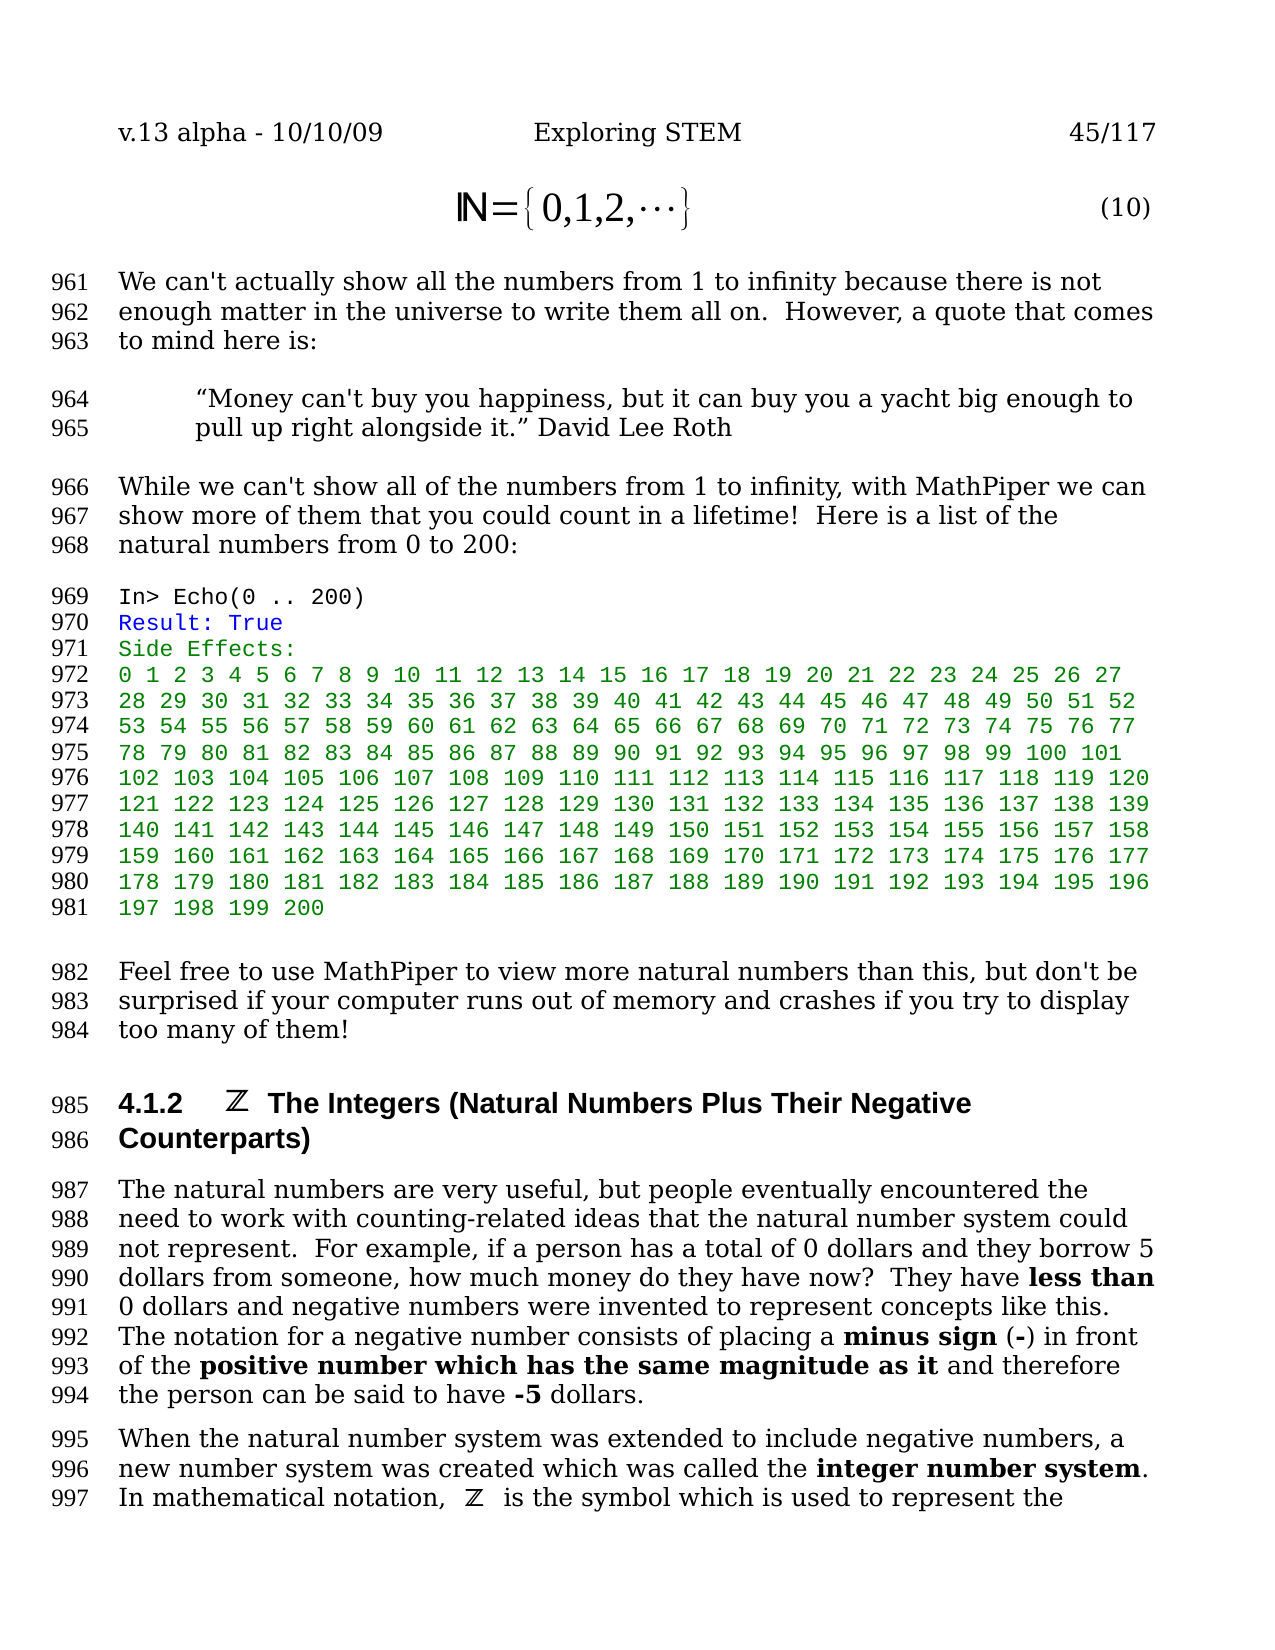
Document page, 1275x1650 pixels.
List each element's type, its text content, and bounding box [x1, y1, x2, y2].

text Feel free to use MathPiper to view more natural numbers than this, but don't be surprised if your computer runs out of memory and crashes if you try to display too many of them! [118, 957, 1157, 1045]
text Result: True [118, 611, 1157, 637]
text “Money can't buy you happiness, but it can buy you a yacht big enough to pull up right alongside it.” David Lee Roth [195, 384, 1157, 443]
text While we can't show all of the numbers from 1 to infinity, with MathPiper we can show more of them that you could count in a lifetime! Here is a list of the natural numbers from 0 to 200: [118, 472, 1157, 559]
table_header [118, 177, 1041, 238]
text In> Echo(0 .. 200) [118, 585, 1157, 611]
table_header (10) [1041, 177, 1157, 238]
text The natural numbers are very useful, but people eventually encountered the need to work with counting-related ideas that the natural number system could not represent. For example, if a person has a total of 0 dollars and they borrow 5 dollars from someone, how much money do they have now? They have less than 0 dollars and negative numbers were invented to represent concepts like this. The notation for a negative number consists of placing a minus sign (-) in front of the positive number which has the same magnitude as it and therefore the person can be said to have -5 dollars. [118, 1176, 1157, 1410]
subtitle The Integers (Natural Numbers Plus Their Negative Counterparts) [118, 1084, 1157, 1154]
text We can't actually show all the numbers from 1 to infinity because there is not enough matter in the universe to write them all on. However, a quote that comes to mind here is: [118, 268, 1157, 355]
text When the natural number system was extended to include negative numbers, a new number system was created which was called the integer number system. In mathematical notation,is the symbol which is used to represent the [118, 1425, 1157, 1513]
text 0 1 2 3 4 5 6 7 8 9 10 11 12 13 14 15 16 17 18 19 20 21 22 23 24 25 26 27 28 29 30 31 32 33 34 35 36 37 38 39 40 41 42 43 44 45 46 47 48 49 50 51 52 53 54 55 56 57 58 59 60 61 62 63 64 65 66 67 68 69 70 71 72 73 74 75 76 77 78 79 80 81 82 83 84 85 86 87 88 89 90 91 92 93 94 95 96 97 98 99 100 101 102 103 104 105 106 107 108 109 110 111 112 113 114 115 116 117 118 119 120 121 122 123 124 125 126 127 128 129 130 131 132 133 134 135 136 137 138 139 140 141 142 143 144 145 146 147 148 149 150 151 152 153 154 155 156 157 158 159 160 161 162 163 164 165 166 167 168 169 170 171 172 173 174 175 176 177 178 179 180 181 182 183 184 185 186 187 188 189 190 191 192 193 194 195 196 197 198 199 200 [118, 663, 1157, 922]
text Side Effects: [118, 637, 1157, 663]
